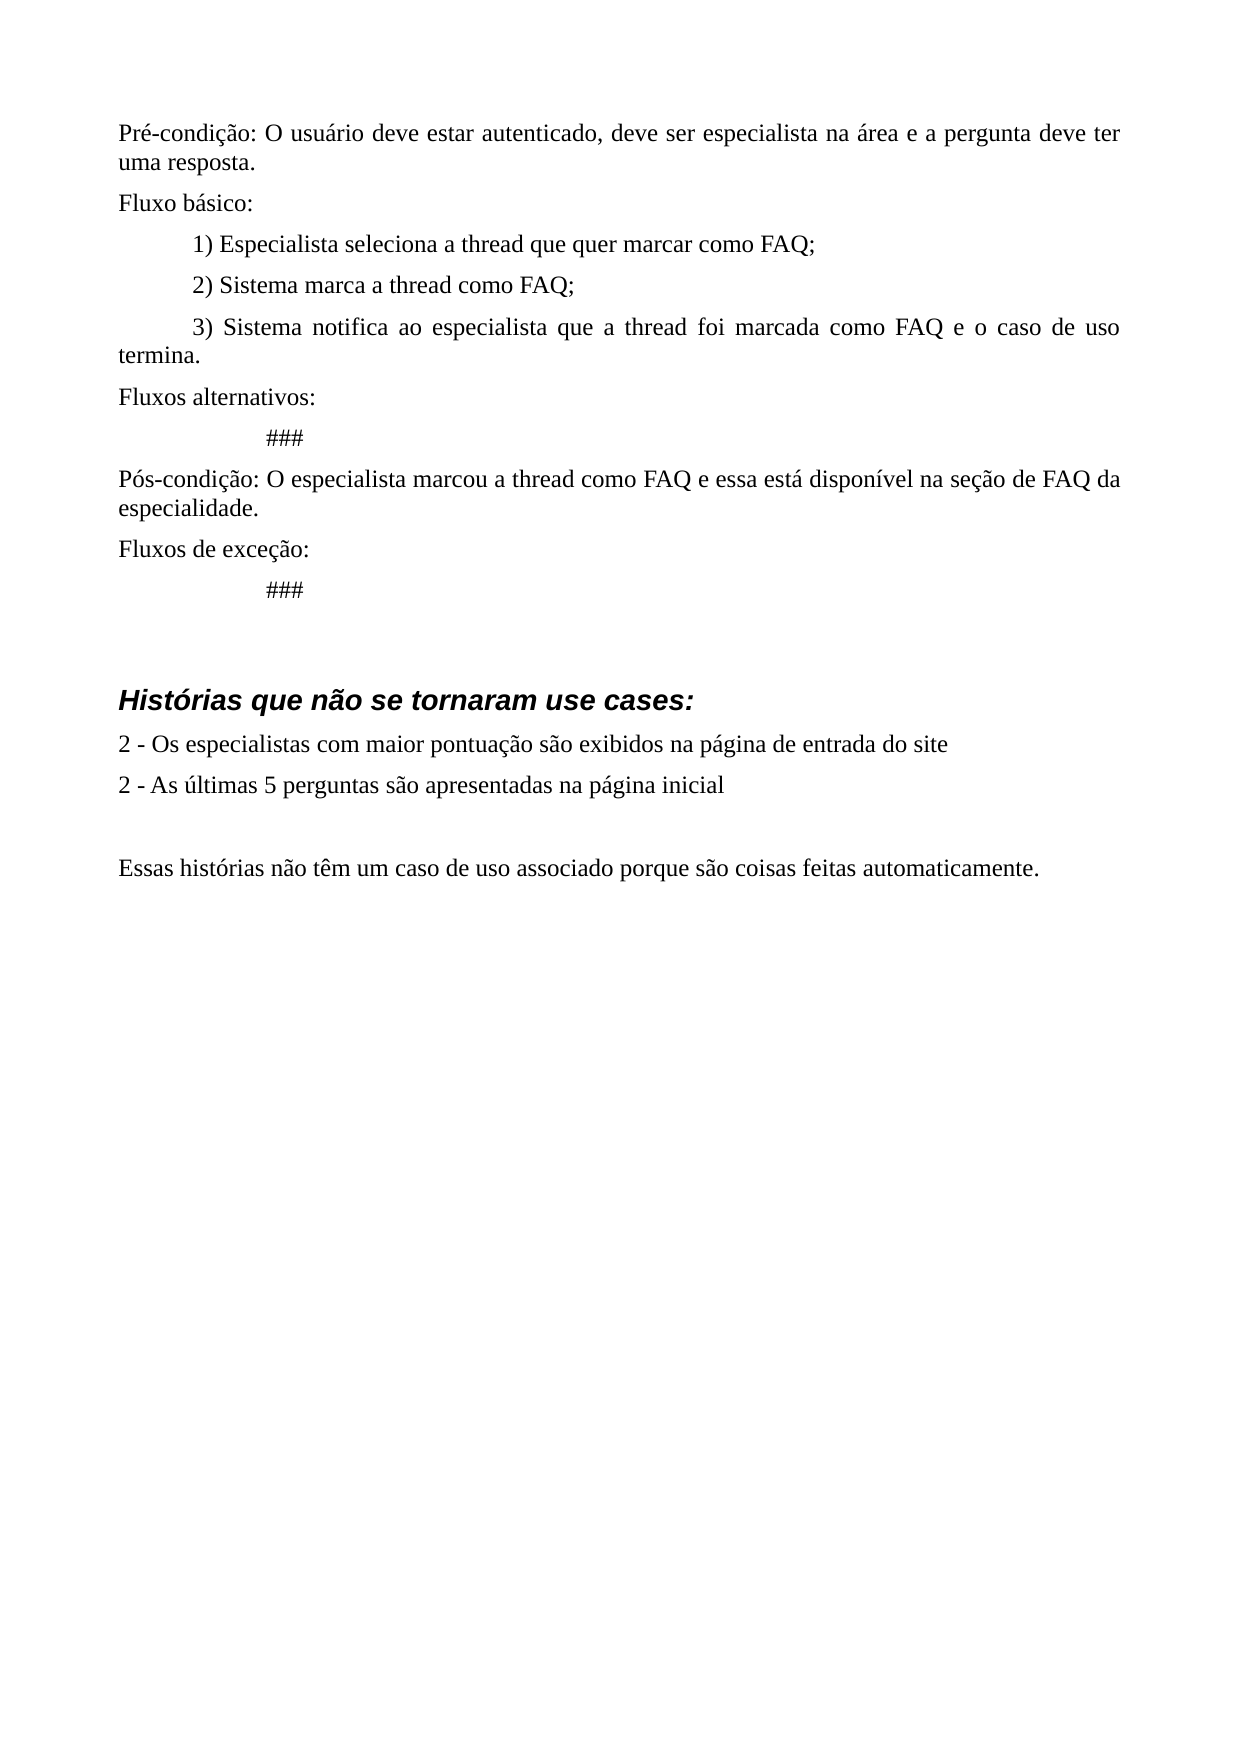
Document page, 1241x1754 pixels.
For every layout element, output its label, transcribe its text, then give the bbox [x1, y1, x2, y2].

text Fluxos de exceção: [118, 534, 1122, 563]
text Essas histórias não têm um caso de uso associado porque são coisas feitas automaticamente. [118, 853, 1122, 882]
text Pós-condição: O especialista marcou a thread como FAQ e essa está disponível na seção de FAQ da especialidade. [118, 464, 1122, 522]
text ### [118, 576, 1122, 604]
text Fluxo básico: [118, 188, 1122, 217]
text Fluxos alternativos: [118, 382, 1122, 411]
text 1) Especialista seleciona a thread que quer marcar como FAQ; [118, 229, 1122, 258]
text Pré-condição: O usuário deve estar autenticado, deve ser especialista na área e a pergunta deve ter uma resposta. [118, 118, 1122, 176]
text 3) Sistema notifica ao especialista que a thread foi marcada como FAQ e o caso de uso termina. [118, 312, 1122, 369]
subtitle Histórias que não se tornaram use cases: [118, 683, 1122, 717]
text 2 - As últimas 5 perguntas são apresentadas na página inicial [118, 770, 1122, 799]
text 2 - Os especialistas com maior pontuação são exibidos na página de entrada do site [118, 729, 1122, 758]
text 2) Sistema marca a thread como FAQ; [118, 271, 1122, 299]
text ### [118, 423, 1122, 452]
